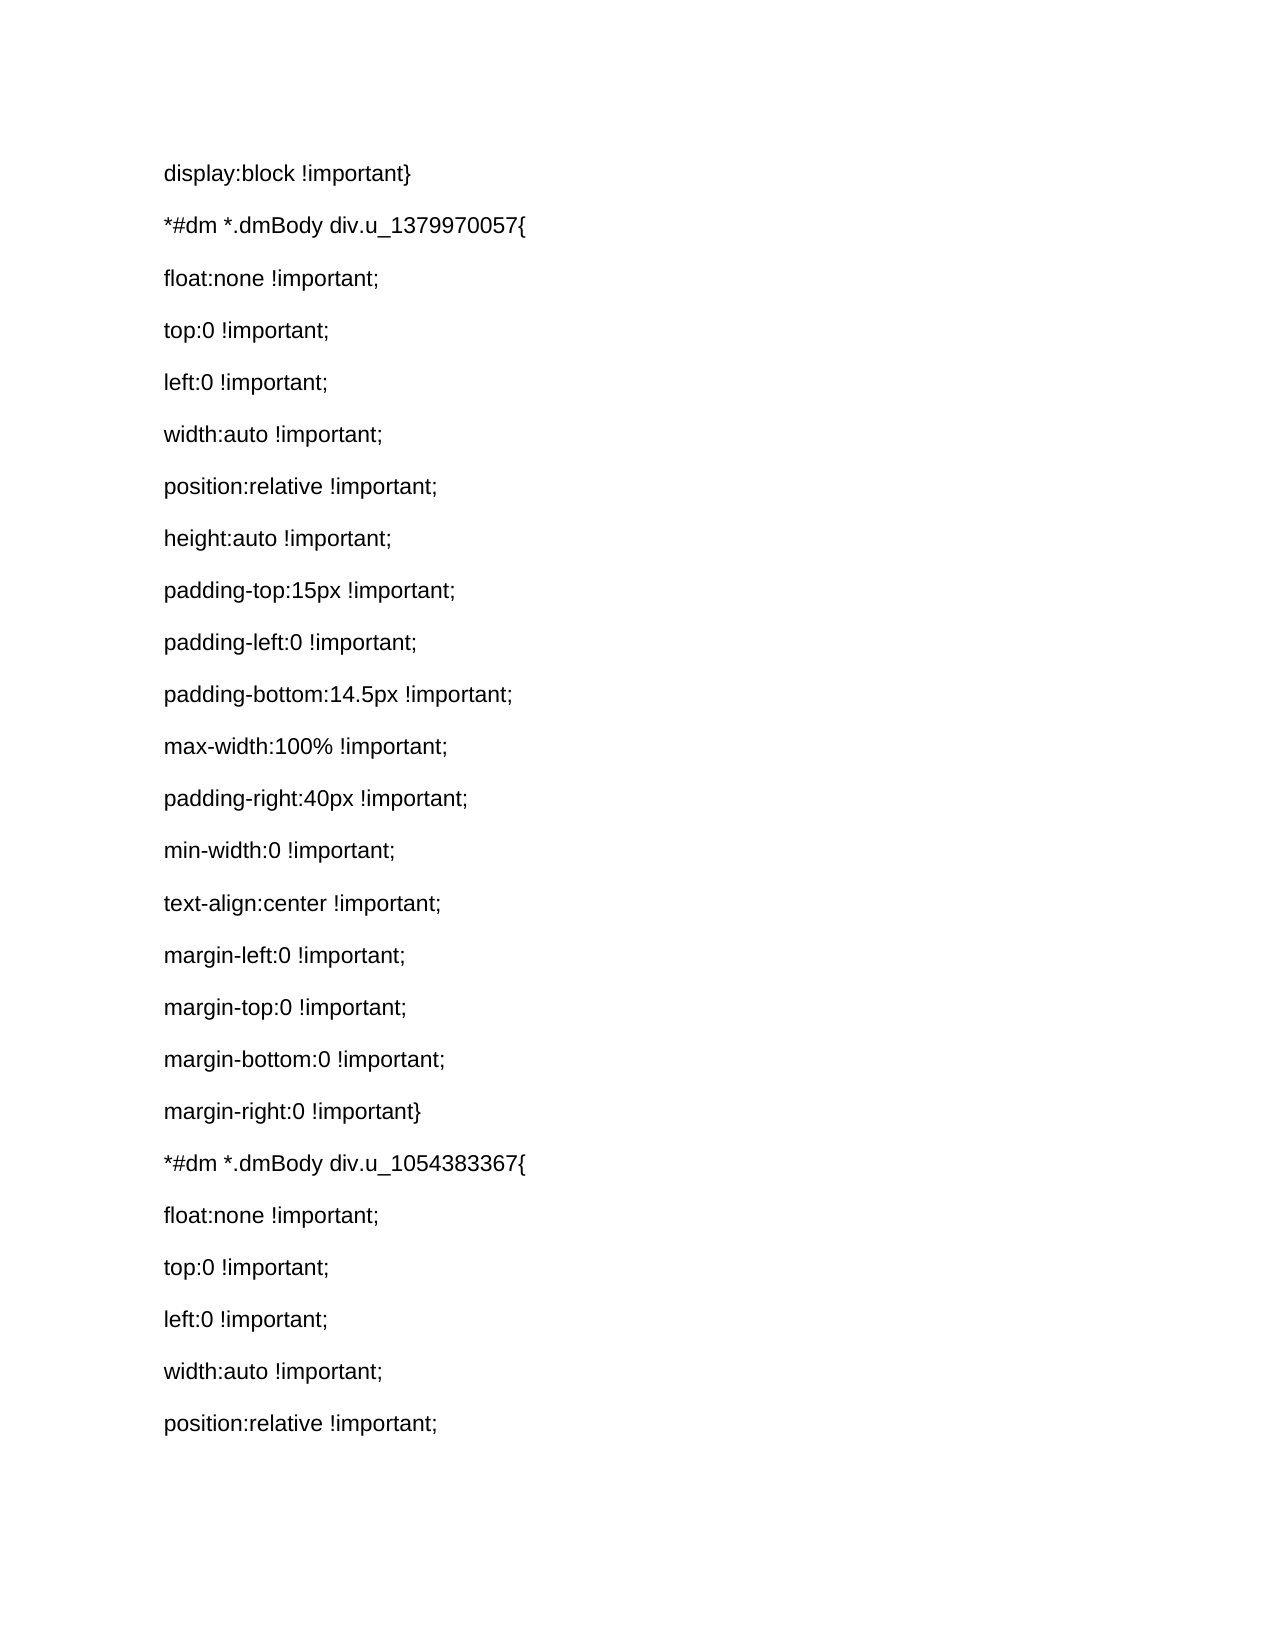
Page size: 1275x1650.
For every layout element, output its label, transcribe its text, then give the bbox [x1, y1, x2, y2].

table_cell *#dm *.dmBody div.u_1054383367{ [153, 1140, 1125, 1192]
table_cell max-width:100% !important; [153, 723, 1125, 775]
table_cell margin-left:0 !important; [153, 931, 1125, 983]
table_cell display:block !important} [153, 150, 1125, 202]
table_cell padding-left:0 !important; [153, 619, 1125, 671]
table_cell float:none !important; [153, 254, 1125, 306]
table_cell top:0 !important; [153, 306, 1125, 358]
table_cell left:0 !important; [153, 1296, 1125, 1348]
table_cell margin-top:0 !important; [153, 983, 1125, 1035]
table_cell width:auto !important; [153, 1348, 1125, 1400]
table_cell *#dm *.dmBody div.u_1379970057{ [153, 202, 1125, 254]
table_cell left:0 !important; [153, 358, 1125, 410]
table_cell margin-right:0 !important} [153, 1088, 1125, 1139]
table_cell width:auto !important; [153, 410, 1125, 462]
table_cell margin-bottom:0 !important; [153, 1035, 1125, 1087]
table_cell position:relative !important; [153, 1400, 1125, 1452]
table_cell padding-top:15px !important; [153, 567, 1125, 619]
table_cell text-align:center !important; [153, 879, 1125, 931]
table_cell float:none !important; [153, 1192, 1125, 1244]
table_cell top:0 !important; [153, 1244, 1125, 1296]
table_cell padding-bottom:14.5px !important; [153, 671, 1125, 723]
table_cell position:relative !important; [153, 463, 1125, 514]
table_cell padding-right:40px !important; [153, 775, 1125, 827]
table_cell height:auto !important; [153, 515, 1125, 567]
table_cell min-width:0 !important; [153, 827, 1125, 879]
